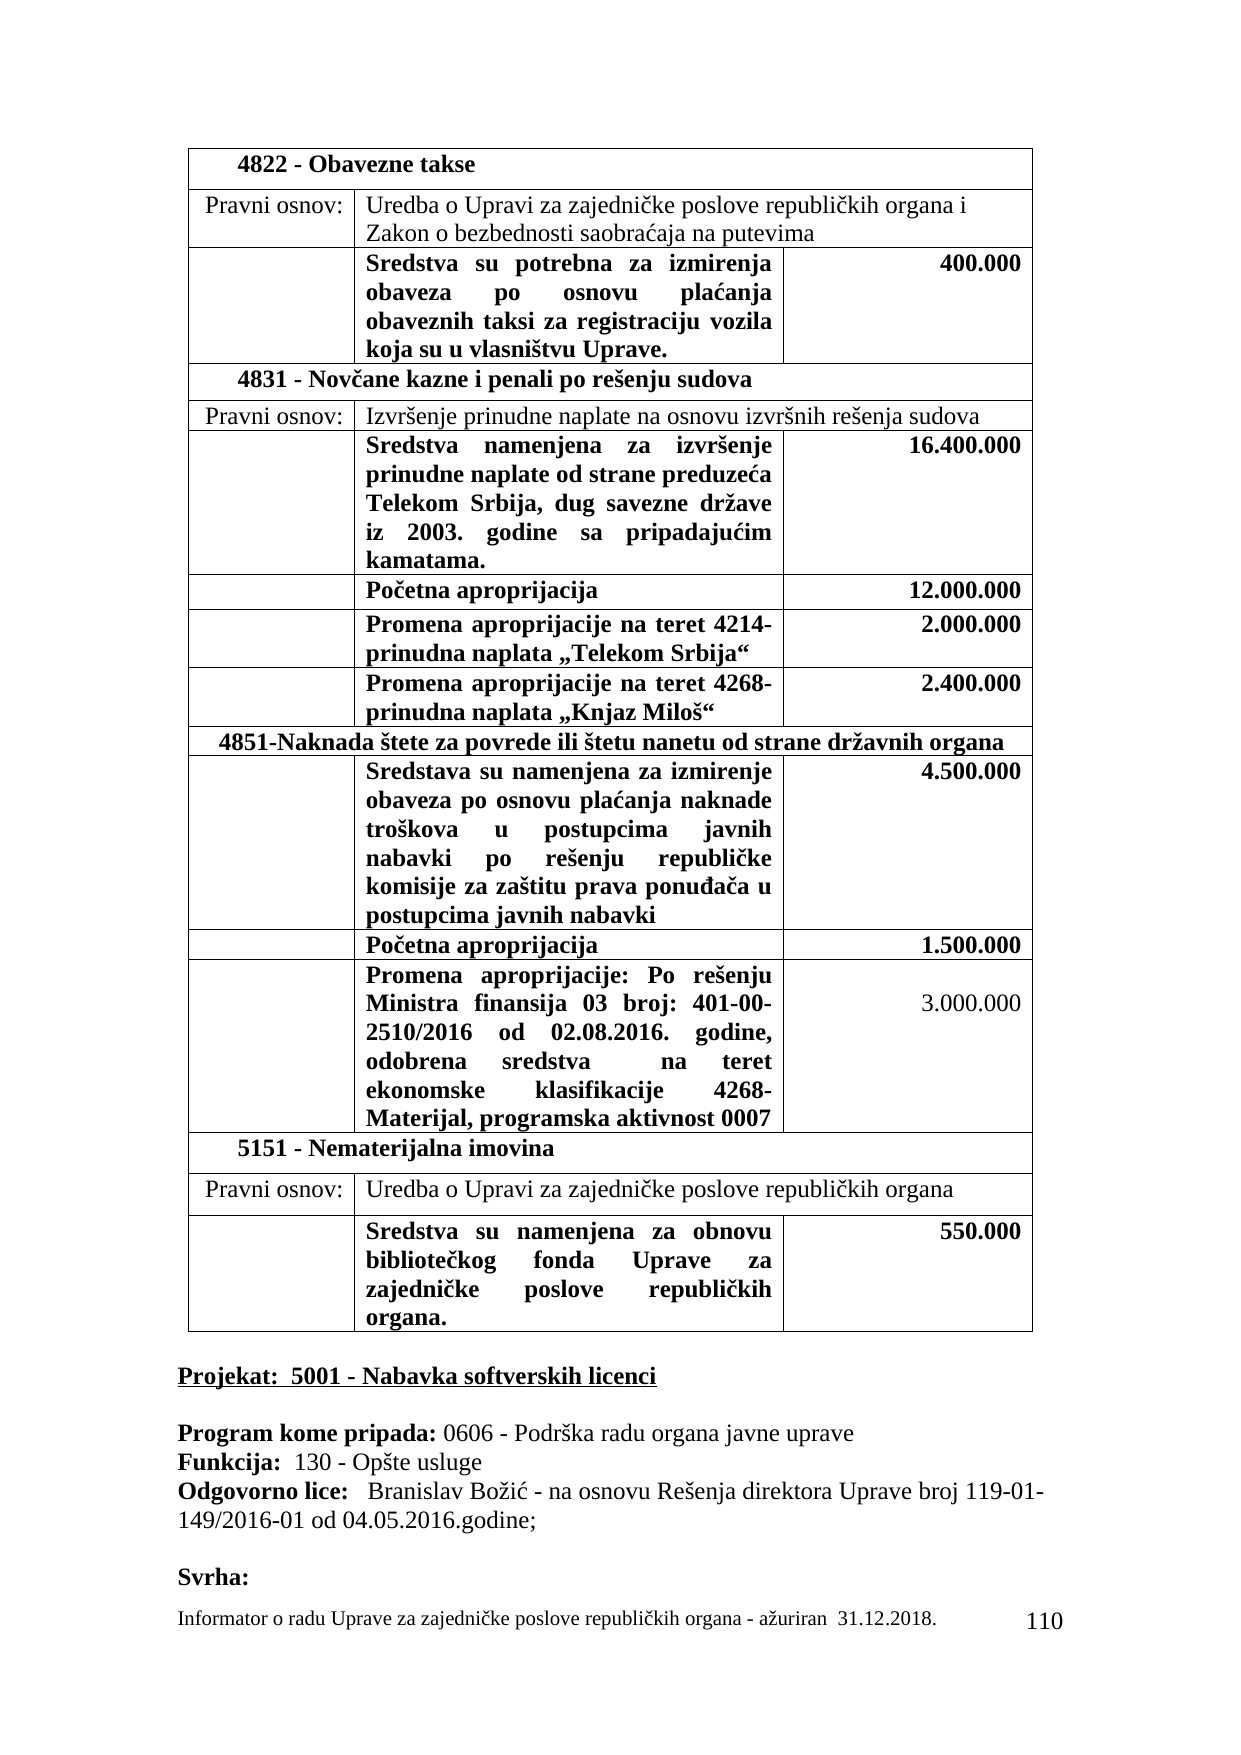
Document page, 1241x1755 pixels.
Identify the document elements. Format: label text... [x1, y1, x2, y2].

table_cell 5151 - Nematerijalna imovina [189, 1133, 1032, 1173]
table_cell Sredstva su potrebna za izmirenja obaveza po osnovu plaćanja obaveznih taksi za registraciju vozila koja su u vlasništvu Uprave. [355, 248, 783, 363]
table_cell 16.400.000 [784, 431, 1032, 574]
table_cell Uredba o Upravi za zajedničke poslove republičkih organa [355, 1174, 1032, 1215]
table_cell [1033, 959, 1074, 1132]
table_cell [1033, 148, 1074, 189]
table_cell [189, 610, 354, 667]
table_cell Sredstva su namenjena za obnovu bibliotečkog fonda Uprave za zajedničke poslove republičkih organa. [355, 1216, 783, 1331]
table_cell [1033, 430, 1074, 574]
table_cell Pravni osnov: [189, 1174, 354, 1215]
table_cell Izvršenje prinudne naplate na osnovu izvršnih rešenja sudova [355, 401, 1032, 429]
table_cell [1033, 247, 1074, 363]
text Svrha: [177, 1533, 1063, 1591]
table_cell Promena aproprijacije na teret 4268-prinudna naplata „Knjaz Miloš“ [355, 668, 783, 726]
table_cell [1033, 726, 1074, 755]
table_cell [189, 575, 354, 608]
table_cell [1033, 363, 1074, 400]
table_cell Početna aproprijacija [355, 575, 783, 608]
table_cell Uredba o Upravi za zajedničke poslove republičkih organa i Zakon o bezbednosti saobraćaja na putevima [355, 190, 1032, 247]
table_cell [189, 960, 354, 1132]
table_cell [1033, 1215, 1074, 1331]
table_cell 1.500.000 [784, 930, 1032, 959]
text Projekat: 5001 - Nabavka softverskih licenci [177, 1361, 1063, 1390]
table_cell Pravni osnov: [189, 190, 354, 247]
table_cell [189, 248, 354, 363]
table_cell [189, 756, 354, 929]
table_cell Promena aproprijacije: Po rešenju Ministra finansija 03 broj: 401-00-2510/2016 od 02.08.2016. godine, odobrena sredstva na teret ekonomske klasifikacije 4268-Materijal, programska aktivnost 0007 [355, 960, 783, 1132]
table_cell [1033, 1173, 1074, 1215]
table_cell Pravni osnov: [189, 401, 354, 429]
table_cell 4822 - Obavezne takse [189, 149, 1032, 189]
table_cell 4851-Naknada štete za povrede ili štetu nanetu od strane državnih organa [189, 727, 1032, 755]
table_cell 400.000 [784, 248, 1032, 363]
text Program kome pripada: 0606 - Podrška radu organa javne uprave Funkcija: 130 - Opšte usluge Odgovorno lice: Branislav Božić - na osnovu Rešenja direktora Uprave broj 119-01-149/2016-01 od 04.05.2016.godine; [177, 1390, 1063, 1533]
table_cell [1033, 400, 1074, 429]
table_cell [1033, 189, 1074, 247]
table_cell 2.400.000 [784, 668, 1032, 726]
table_cell [1033, 755, 1074, 929]
table_cell 12.000.000 [784, 575, 1032, 608]
table_cell Promena aproprijacije na teret 4214-prinudna naplata „Telekom Srbija“ [355, 610, 783, 667]
table_cell [1033, 667, 1074, 726]
table_cell [1033, 574, 1074, 608]
table_cell Početna aproprijacija [355, 930, 783, 959]
table_cell [189, 668, 354, 726]
table_cell 4831 - Novčane kazne i penali po rešenju sudova [189, 364, 1032, 400]
table_cell [1033, 1132, 1074, 1173]
table_cell [189, 431, 354, 574]
table_cell [189, 930, 354, 959]
table_cell Sredstva namenjena za izvršenje prinudne naplate od strane preduzeća Telekom Srbija, dug savezne države iz 2003. godine sa pripadajućim kamatama. [355, 431, 783, 574]
table_cell [189, 1216, 354, 1331]
table_cell 2.000.000 [784, 610, 1032, 667]
table_cell [1033, 609, 1074, 667]
table_cell 4.500.000 [784, 756, 1032, 929]
table_cell Sredstava su namenjena za izmirenje obaveza po osnovu plaćanja naknade troškova u postupcima javnih nabavki po rešenju republičke komisije za zaštitu prava ponuđača u postupcima javnih nabavki [355, 756, 783, 929]
table_cell 550.000 [784, 1216, 1032, 1331]
table_cell [1033, 929, 1074, 959]
table_cell 3.000.000 [784, 960, 1032, 1132]
